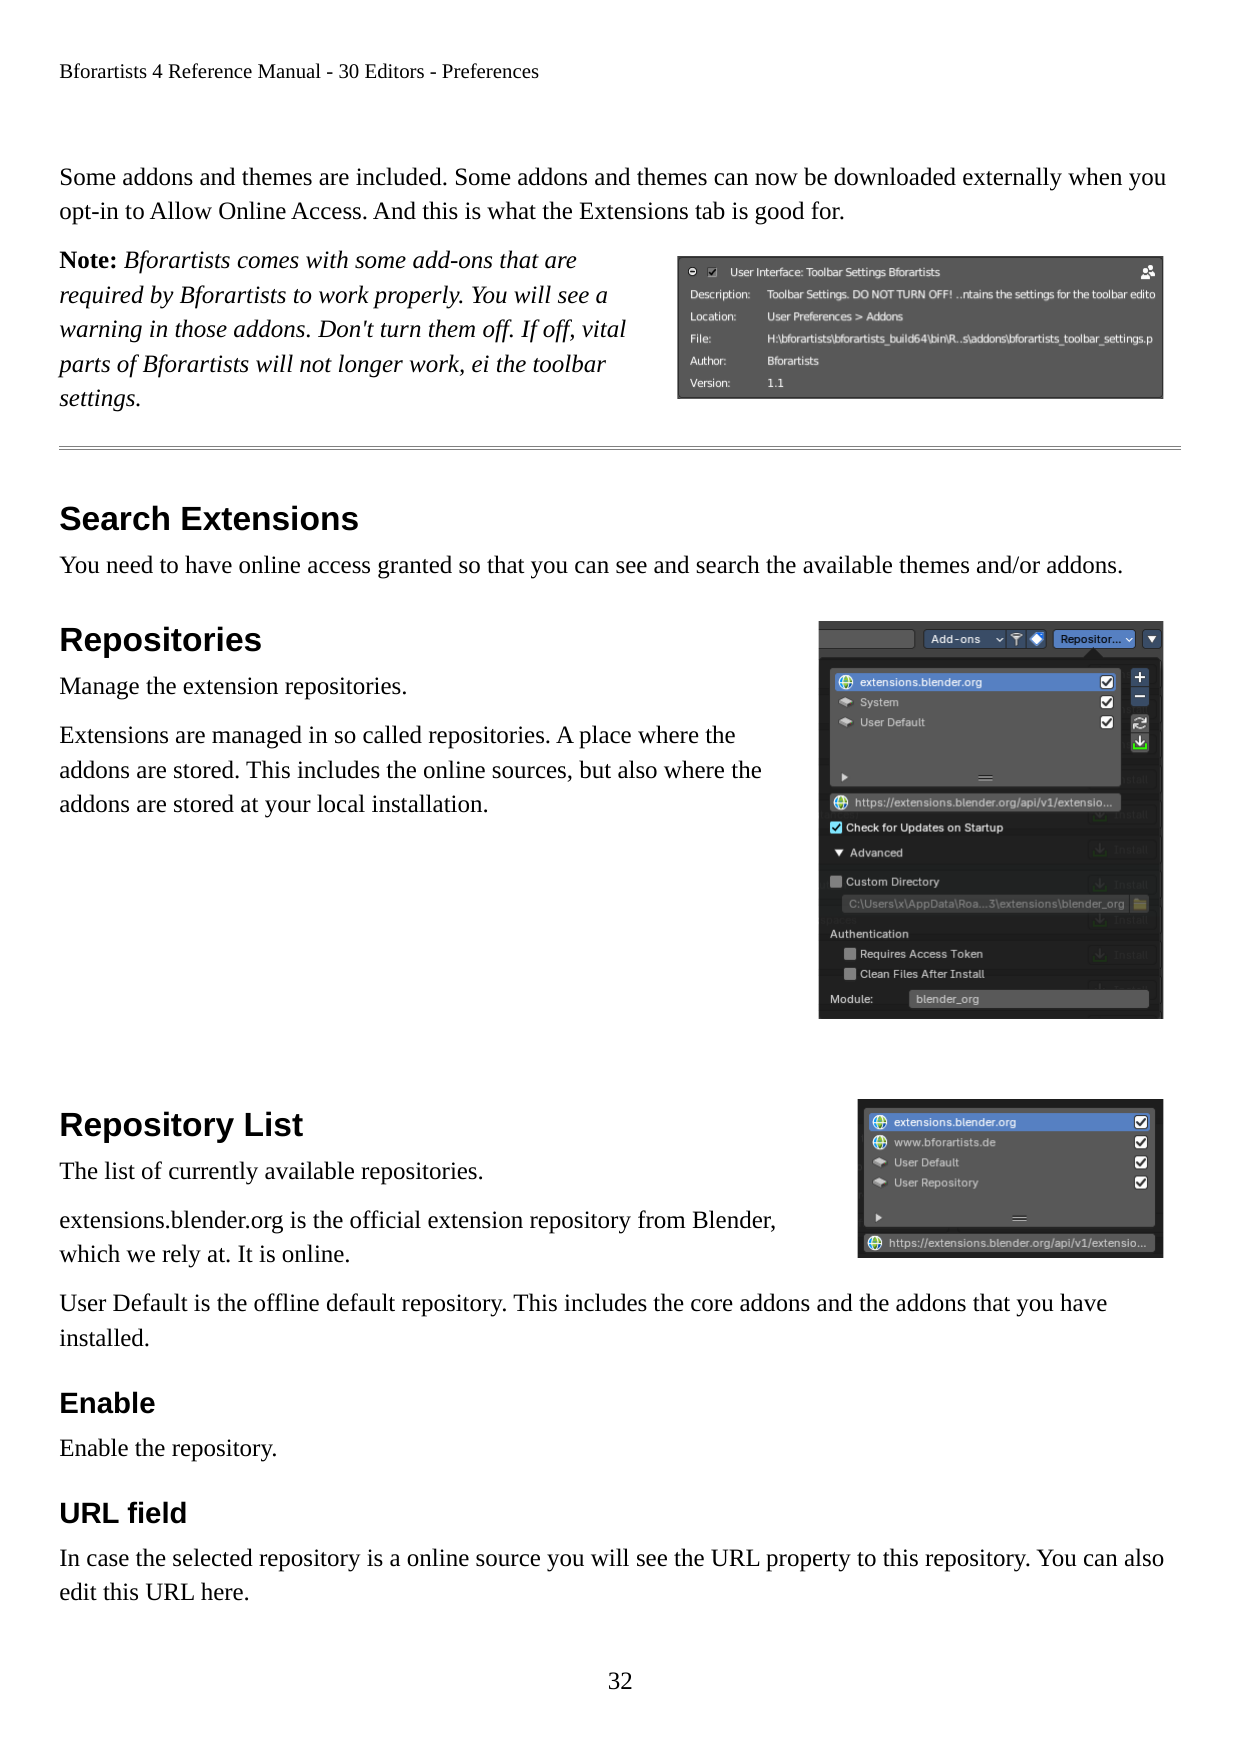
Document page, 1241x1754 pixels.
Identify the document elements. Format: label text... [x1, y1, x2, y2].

picture [818, 620, 1164, 1019]
subtitle Repositories [59, 620, 818, 659]
text User Default is the offline default repository. This includes the core addons and the addons that you have installed. [59, 1288, 1181, 1352]
picture [677, 256, 1164, 399]
picture [857, 1099, 1164, 1258]
subtitle Search Extensions [59, 499, 1181, 538]
subtitle Enable [59, 1386, 1181, 1420]
subtitle [1164, 620, 1181, 659]
subtitle [1164, 1104, 1181, 1143]
text Note: Bforartists comes with some add-ons that are required by Bforartists to work properly. You will see a warning in those addons. Don't turn them off. If off, vital parts of Bforartists will not longer work, ei the toolbar settings. [59, 245, 1181, 412]
text You need to have online access granted so that you can see and search the available themes and/or addons. [59, 550, 1181, 579]
text The list of currently available repositories. [59, 1156, 857, 1184]
text Extensions are managed in so called repositories. A place where the addons are stored. This includes the online sources, but also where the addons are stored at your local installation. [59, 720, 818, 818]
subtitle URL field [59, 1496, 1181, 1530]
text Manage the extension repositories. [59, 671, 818, 700]
text In case the selected repository is a online source you will see the URL property to this repository. You can also edit this URL here. [59, 1543, 1181, 1606]
text Some addons and themes are included. Some addons and themes can now be downloaded externally when you opt-in to Allow Online Access. And this is what the Extensions tab is good for. [59, 162, 1181, 225]
subtitle Repository List [59, 1104, 857, 1143]
text extensions.blender.org is the official extension repository from Blender, which we rely at. It is online. [59, 1205, 1181, 1268]
text Enable the repository. [59, 1433, 1181, 1461]
